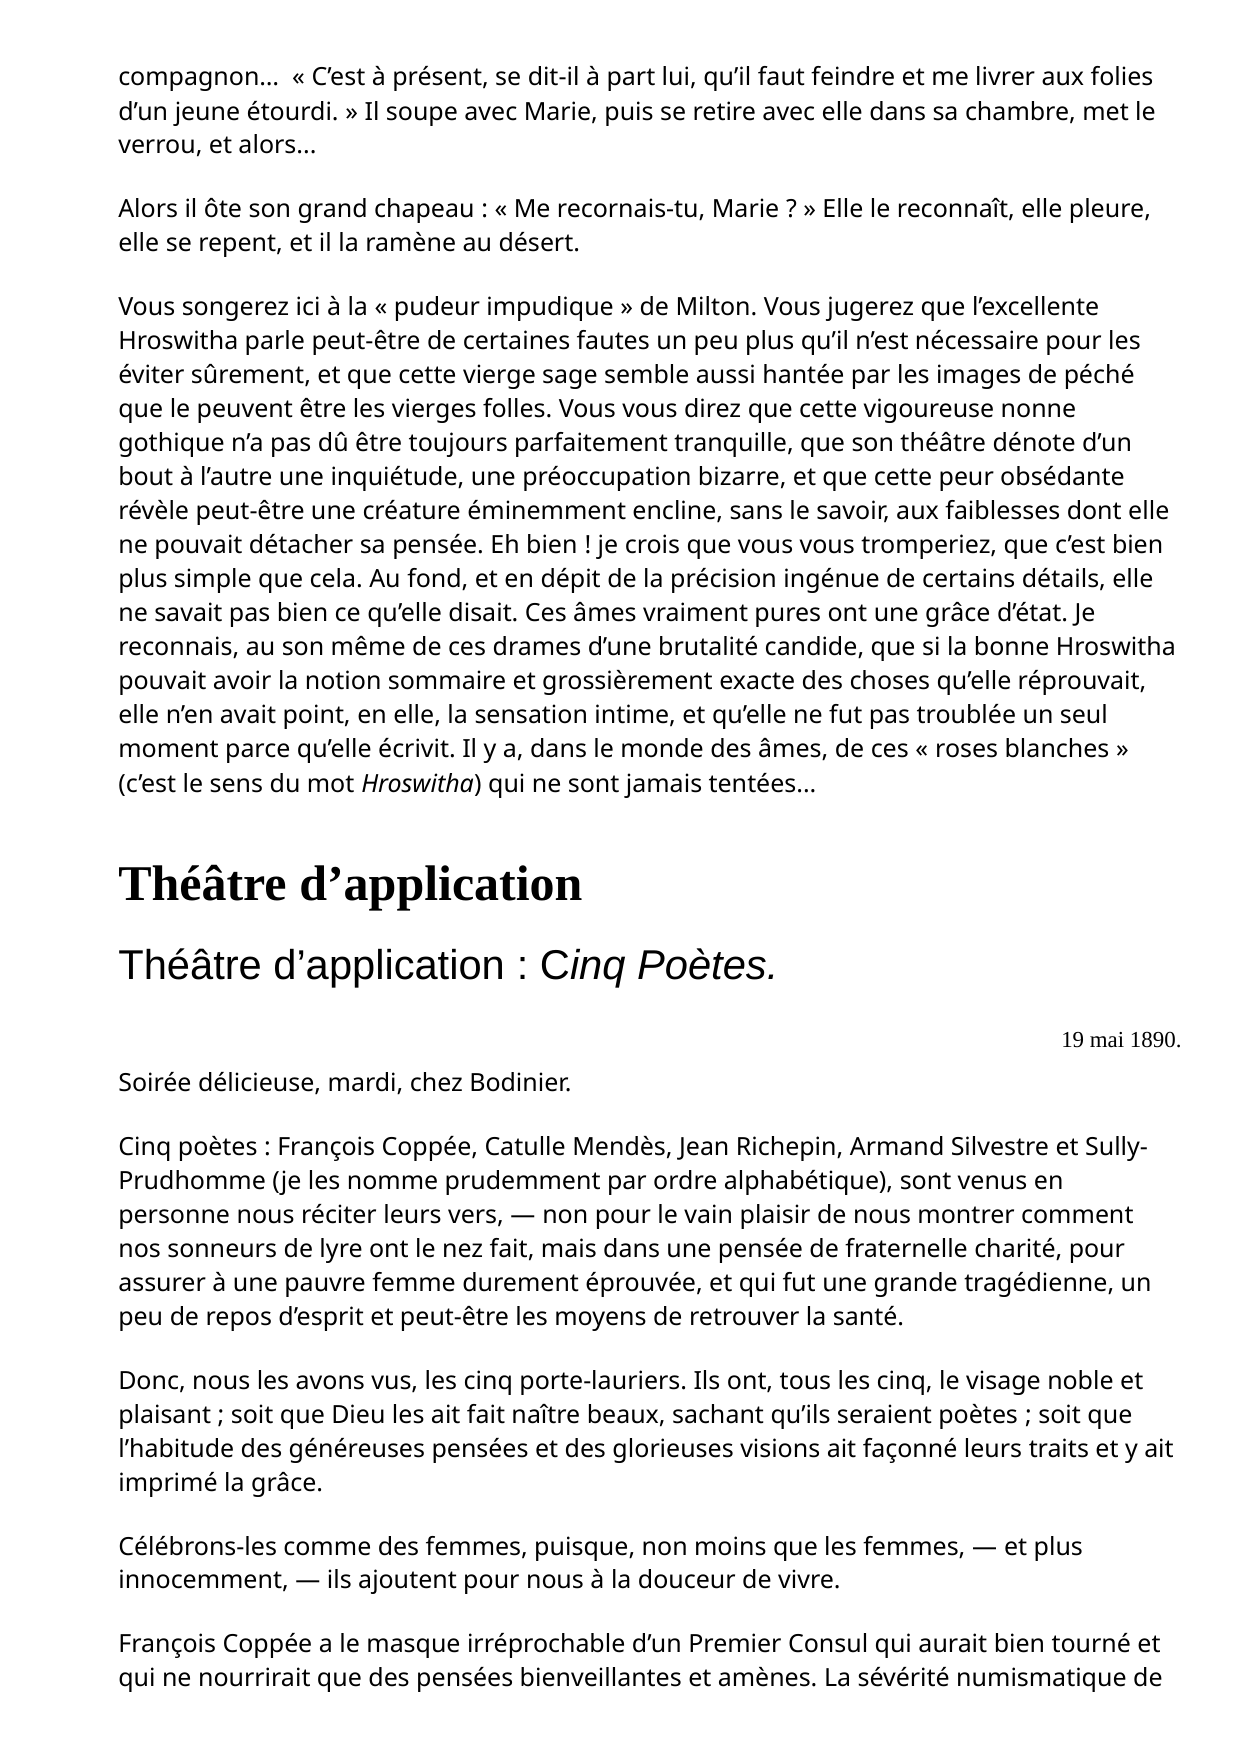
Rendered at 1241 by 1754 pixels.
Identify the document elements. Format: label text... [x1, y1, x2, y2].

text Donc, nous les avons vus, les cinq porte-lauriers. Ils ont, tous les cinq, le visage noble et plaisant ; soit que Dieu les ait fait naître beaux, sachant qu’ils seraient poètes ; soit que l’habitude des généreuses pensées et des glorieuses visions ait façonné leurs traits et y ait imprimé la grâce. [118, 1362, 1181, 1499]
subtitle Théâtre d’application [118, 854, 1181, 911]
text compagnon… « C’est à présent, se dit-il à part lui, qu’il faut feindre et me livrer aux folies d’un jeune étourdi. » Il soupe avec Marie, puis se retire avec elle dans sa chambre, met le verrou, et alors... [118, 59, 1181, 161]
text Célébrons-les comme des femmes, puisque, non moins que les femmes, — et plus innocemment, — ils ajoutent pour nous à la douceur de vivre. [118, 1528, 1181, 1596]
text Soirée délicieuse, mardi, chez Bodinier. [118, 1065, 1181, 1099]
text Vous songerez ici à la « pudeur impudique » de Milton. Vous jugerez que l’excellente Hroswitha parle peut-être de certaines fautes un peu plus qu’il n’est nécessaire pour les éviter sûrement, et que cette vierge sage semble aussi hantée par les images de péché que le peuvent être les vierges folles. Vous vous direz que cette vigoureuse nonne gothique n’a pas dû être toujours parfaitement tranquille, que son théâtre dénote d’un bout à l’autre une inquiétude, une préoccupation bizarre, et que cette peur obsédante révèle peut-être une créature éminemment encline, sans le savoir, aux faiblesses dont elle ne pouvait détacher sa pensée. Eh bien ! je crois que vous vous tromperiez, que c’est bien plus simple que cela. Au fond, et en dépit de la précision ingénue de certains détails, elle ne savait pas bien ce qu’elle disait. Ces âmes vraiment pures ont une grâce d’état. Je reconnais, au son même de ces drames d’une brutalité candide, que si la bonne Hroswitha pouvait avoir la notion sommaire et grossièrement exacte des choses qu’elle réprouvait, elle n’en avait point, en elle, la sensation intime, et qu’elle ne fut pas troublée un seul moment parce qu’elle écrivit. Il y a, dans le monde des âmes, de ces « roses blanches » (c’est le sens du mot Hroswitha) qui ne sont jamais tentées... [118, 288, 1181, 799]
text 19 mai 1890. [118, 1026, 1181, 1052]
text Cinq poètes : François Coppée, Catulle Mendès, Jean Richepin, Armand Silvestre et Sully-Prudhomme (je les nomme prudemment par ordre alphabétique), sont venus en personne nous réciter leurs vers, — non pour le vain plaisir de nous montrer comment nos sonneurs de lyre ont le nez fait, mais dans une pensée de fraternelle charité, pour assurer à une pauvre femme durement éprouvée, et qui fut une grande tragédienne, un peu de repos d’esprit et peut-être les moyens de retrouver la santé. [118, 1128, 1181, 1333]
text Théâtre d’application : Cinq Poètes. [118, 941, 1181, 989]
text François Coppée a le masque irréprochable d’un Premier Consul qui aurait bien tourné et qui ne nourrirait que des pensées bienveillantes et amènes. La sévérité numismatique de [118, 1626, 1181, 1694]
text Alors il ôte son grand chapeau : « Me recornais-tu, Marie ? » Elle le reconnaît, elle pleure, elle se repent, et il la ramène au désert. [118, 191, 1181, 259]
